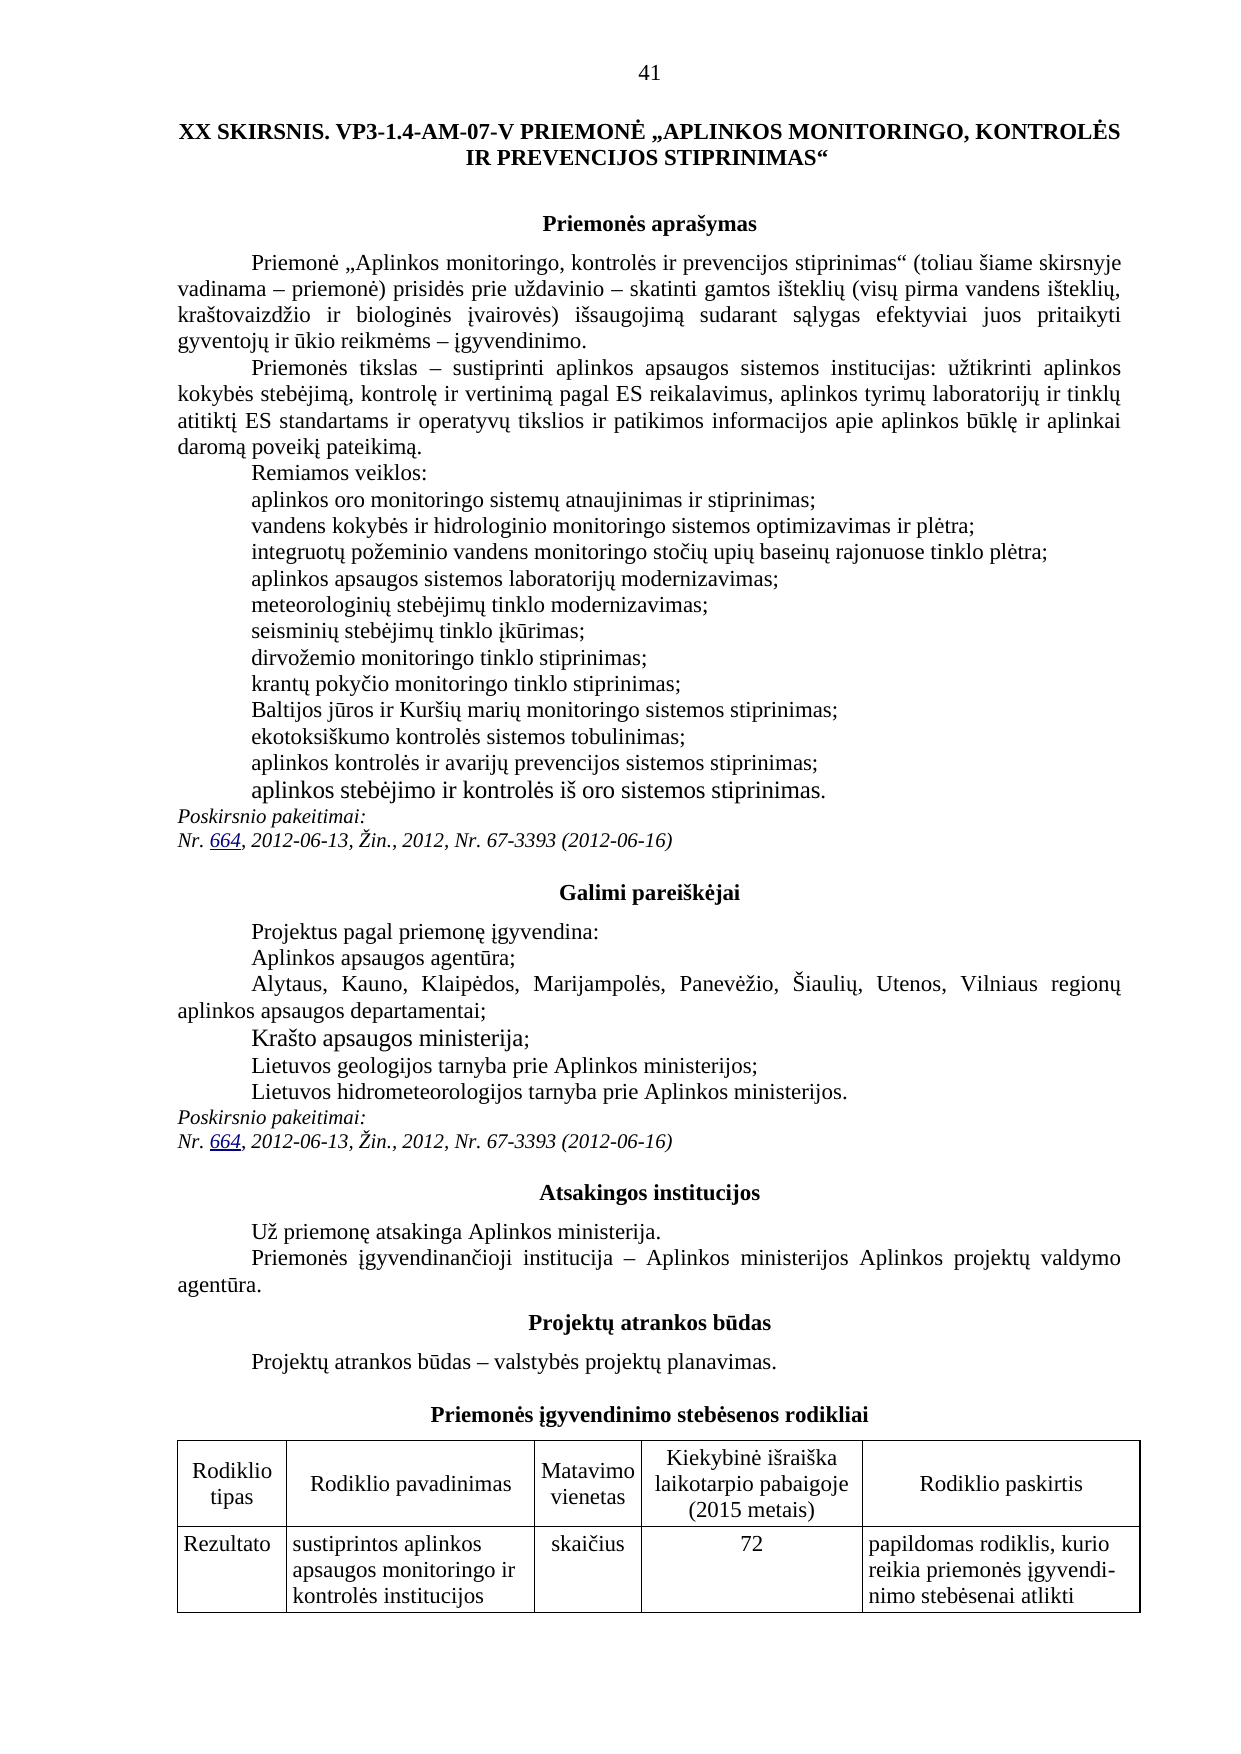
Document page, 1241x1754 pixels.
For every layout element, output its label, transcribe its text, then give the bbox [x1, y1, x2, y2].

table_header Rodiklio paskirtis [863, 1441, 1139, 1526]
table_header Matavimo vienetas [535, 1441, 641, 1526]
text meteorologinių stebėjimų tinklo modernizavimas; [177, 591, 1122, 617]
text Priemonės įgyvendinančioji institucija – Aplinkos ministerijos Aplinkos projektų valdymo agentūra. [177, 1244, 1122, 1297]
text aplinkos kontrolės ir avarijų prevencijos sistemos stiprinimas; [177, 749, 1122, 776]
text Nr. 664, 2012-06-13, Žin., 2012, Nr. 67-3393 (2012-06-16) [177, 828, 1122, 852]
text Projektus pagal priemonę įgyvendina: [177, 918, 1122, 944]
text Projektų atrankos būdas [177, 1309, 1122, 1336]
text Baltijos jūros ir Kuršių marių monitoringo sistemos stiprinimas; [177, 697, 1122, 723]
table_cell papildomas rodiklis, kurio reikia priemonės įgyvendi­nimo stebėsenai atlikti [863, 1527, 1139, 1612]
text Lietuvos hidrometeorologijos tarnyba prie Aplinkos ministerijos. [177, 1078, 1122, 1104]
text Atsakingos institucijos [177, 1179, 1122, 1205]
text Alytaus, Kauno, Klaipėdos, Marijampolės, Panevėžio, Šiaulių, Utenos, Vilniaus regionų aplinkos apsaugos departamentai; [177, 970, 1122, 1023]
text Priemonės tikslas – sustiprinti aplinkos apsaugos sistemos institucijas: užtikrinti aplinkos kokybės stebėjimą, kontrolę ir vertinimą pagal ES reikalavimus, aplinkos tyrimų laboratorijų ir tinklų atitiktį ES standartams ir operatyvų tikslios ir patikimos informacijos apie aplinkos būklę ir aplinkai daromą poveikį pateikimą. [177, 354, 1122, 459]
text vandens kokybės ir hidrologinio monitoringo sistemos optimizavimas ir plėtra; [177, 512, 1122, 538]
text seisminių stebėjimų tinklo įkūrimas; [177, 617, 1122, 644]
table_header Kiekybinė išraiška laikotarpio pabaigoje (2015 metais) [642, 1441, 862, 1526]
text Poskirsnio pakeitimai: [177, 804, 1122, 828]
text Projektų atrankos būdas – valstybės projektų planavimas. [177, 1348, 1122, 1375]
text aplinkos apsaugos sistemos laboratorijų modernizavimas; [177, 565, 1122, 591]
text integruotų požeminio vandens monitoringo stočių upių baseinų rajonuose tinklo plėtra; [177, 538, 1122, 565]
table_cell skaičius [535, 1527, 641, 1612]
text Nr. 664, 2012-06-13, Žin., 2012, Nr. 67-3393 (2012-06-16) [177, 1129, 1122, 1153]
text Remiamos veiklos: [177, 459, 1122, 486]
text Už priemonę atsakinga Aplinkos ministerija. [177, 1218, 1122, 1244]
text Priemonės įgyvendinimo stebėsenos rodikliai [177, 1401, 1122, 1427]
text Galimi pareiškėjai [177, 879, 1122, 905]
text krantų pokyčio monitoringo tinklo stiprinimas; [177, 670, 1122, 697]
text Lietuvos geologijos tarnyba prie Aplinkos ministerijos; [177, 1052, 1122, 1078]
text aplinkos stebėjimo ir kontrolės iš oro sistemos stiprinimas. [177, 776, 1122, 804]
text Priemonė „Aplinkos monitoringo, kontrolės ir prevencijos stiprinimas“ (toliau šiame skirsnyje vadinama – priemonė) prisidės prie uždavinio – skatinti gamtos išteklių (visų pirma vandens išteklių, kraštovaizdžio ir biologinės įvairovės) išsaugojimą sudarant sąlygas efektyviai juos pritaikyti gyventojų ir ūkio reikmėms – įgyvendinimo. [177, 248, 1122, 354]
text XX SKIRSNIS. VP3-1.4-AM-07-V PRIEMONĖ „APLINKOS MONITORINGO, KONTROLĖS IR PREVENCIJOS STIPRINIMAS“ [177, 118, 1122, 171]
text dirvožemio monitoringo tinklo stiprinimas; [177, 644, 1122, 670]
text Aplinkos apsaugos agentūra; [177, 944, 1122, 970]
table_cell Rezultato [178, 1527, 286, 1612]
text aplinkos oro monitoringo sistemų atnaujinimas ir stiprinimas; [177, 486, 1122, 512]
table_header Rodiklio tipas [178, 1441, 286, 1526]
text Krašto apsaugos ministerija; [177, 1023, 1122, 1052]
text Priemonės aprašymas [177, 210, 1122, 236]
table_cell sustiprintos aplinkos apsaugos monitoringo ir kontrolės institucijos [287, 1527, 534, 1612]
table_header Rodiklio pavadinimas [287, 1441, 534, 1526]
table_cell 72 [642, 1527, 862, 1612]
text ekotoksiškumo kontrolės sistemos tobulinimas; [177, 723, 1122, 749]
text Poskirsnio pakeitimai: [177, 1104, 1122, 1129]
